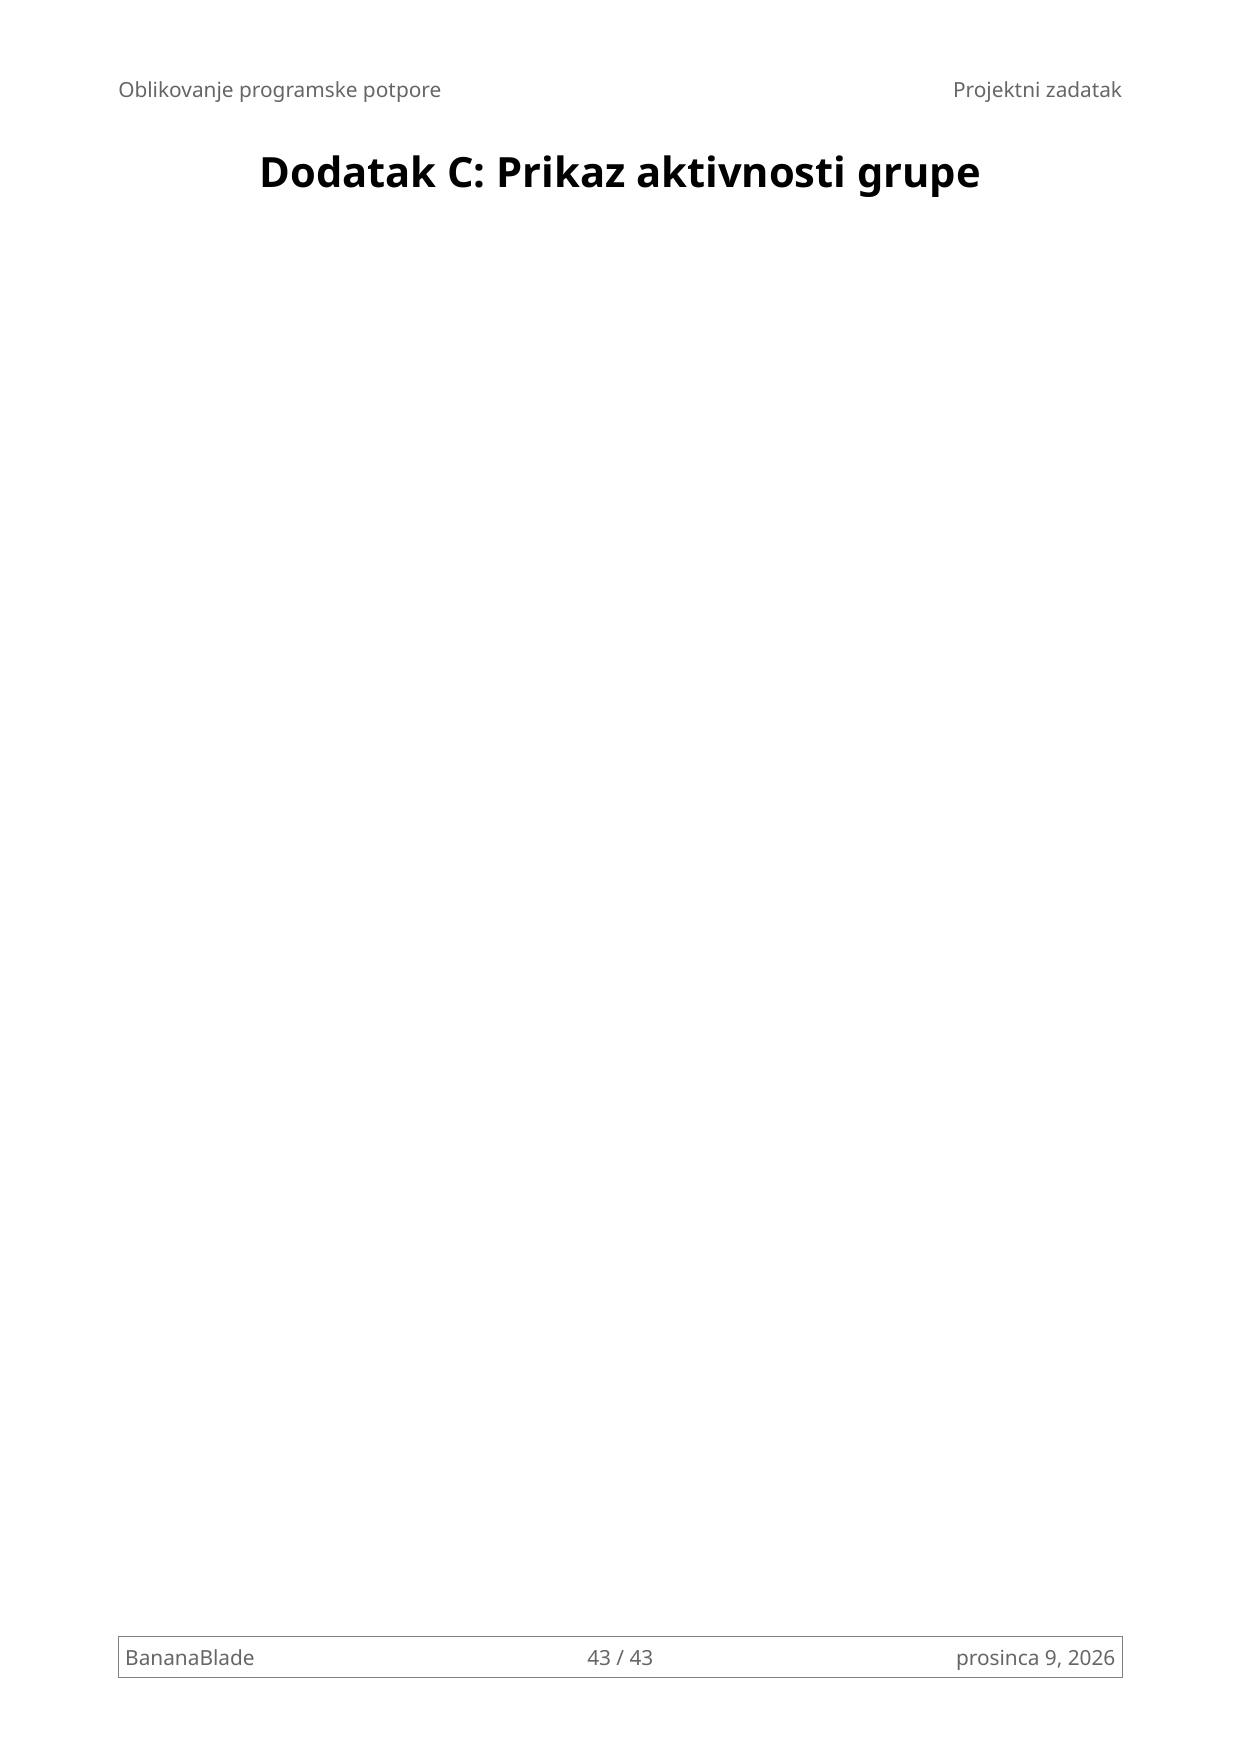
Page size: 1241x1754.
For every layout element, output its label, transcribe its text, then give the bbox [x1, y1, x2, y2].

subtitle Dodatak C: Prikaz aktivnosti grupe [118, 143, 1122, 200]
